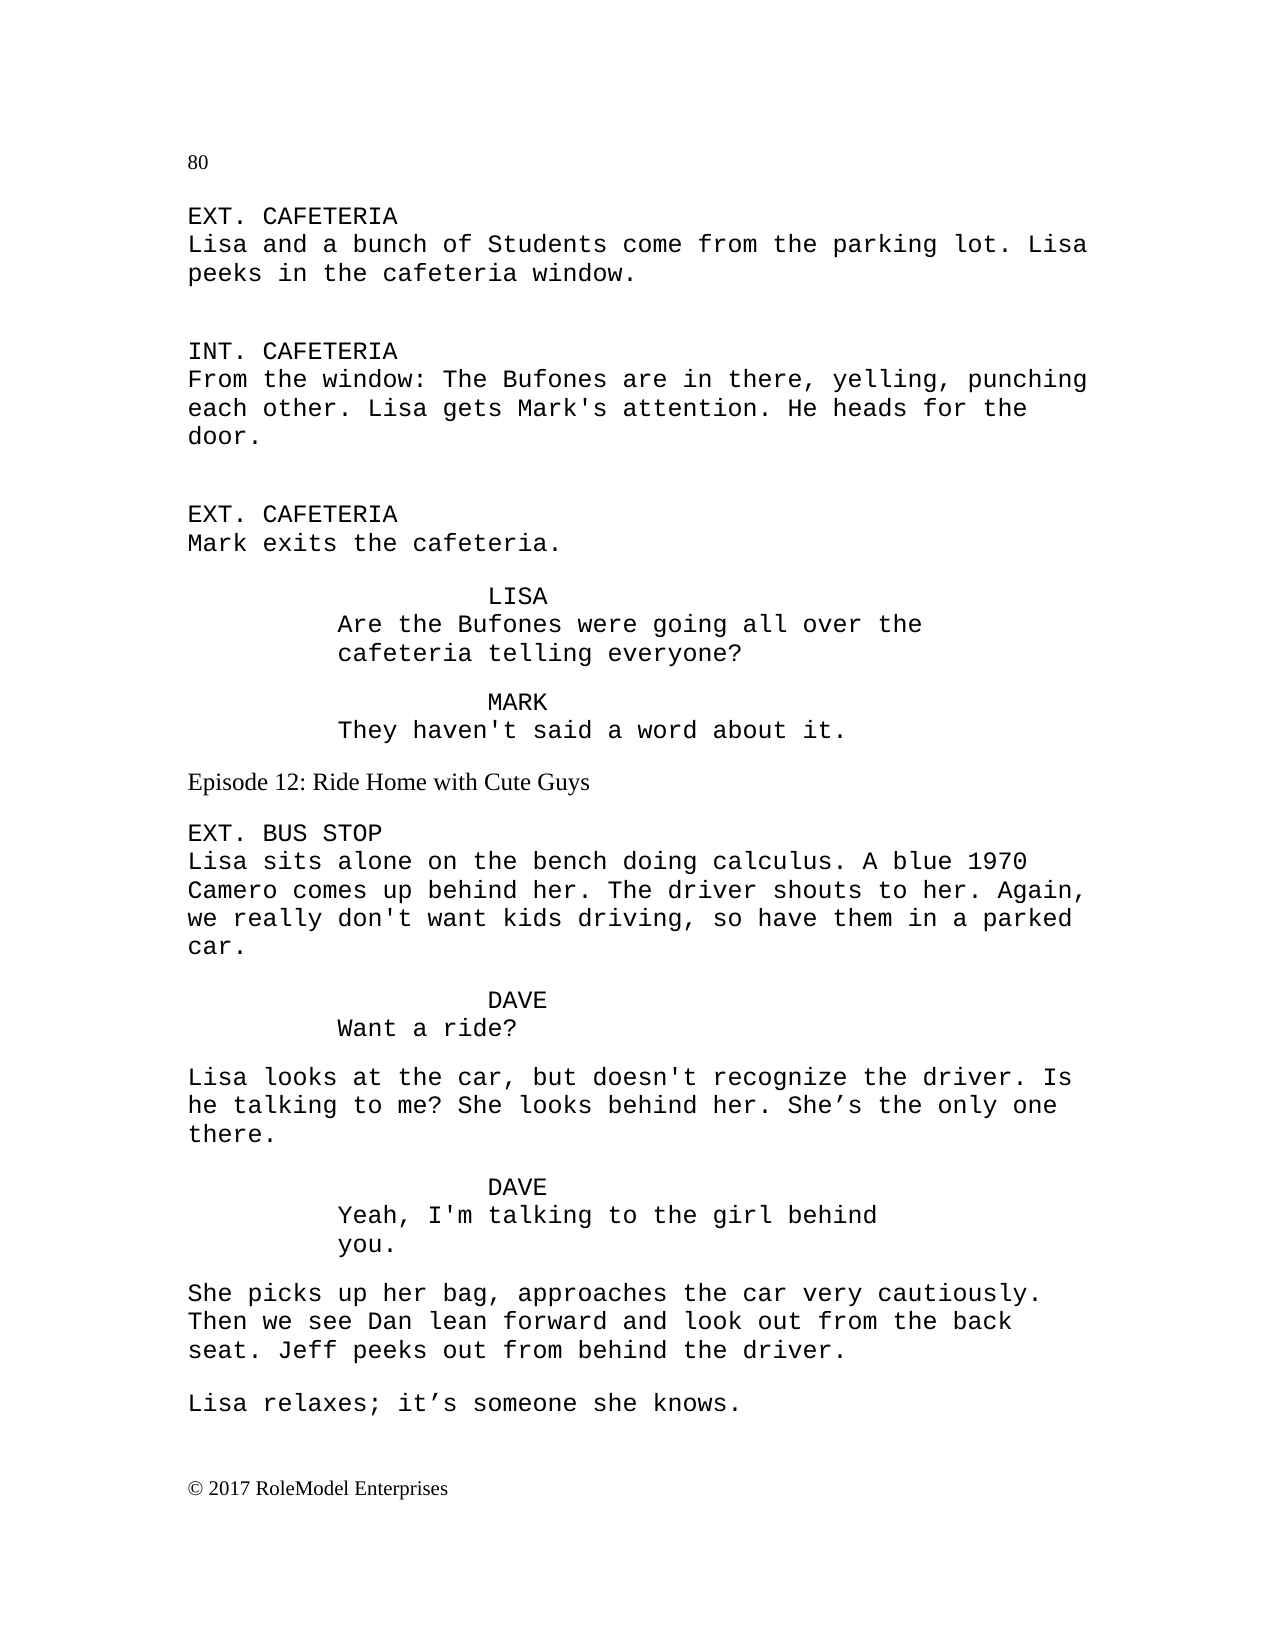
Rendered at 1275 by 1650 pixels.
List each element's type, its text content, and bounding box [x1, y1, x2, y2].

text LISA [187, 583, 1087, 612]
text Mark exits the cafeteria. [187, 530, 1087, 558]
text Lisa relaxes; it’s someone she knows. [187, 1391, 1087, 1419]
subtitle EXT. CAFETERIA [187, 203, 1087, 232]
text She picks up her bag, approaches the car very cautiously. Then we see Dan lean forward and look out from the back seat. Jeff peeks out from behind the driver. [187, 1281, 1087, 1366]
text Want a ride? [337, 1016, 937, 1044]
text From the window: The Bufones are in there, yelling, punching each other. Lisa gets Mark's attention. He heads for the door. [187, 367, 1087, 452]
subtitle Episode 12: Ride Home with Cute Guys [187, 767, 1087, 796]
text Lisa sits alone on the bench doing calculus. A blue 1970 Camero comes up behind her. The driver shouts to her. Again, we really don't want kids driving, so have them in a parked car. [187, 849, 1087, 962]
text Lisa looks at the car, but doesn't recognize the driver. Is he talking to me? She looks behind her. She’s the only one there. [187, 1065, 1087, 1150]
text MARK [187, 689, 1087, 718]
text Are the Bufones were going all over the cafeteria telling everyone? [337, 612, 937, 668]
text DAVE [187, 987, 1087, 1016]
subtitle EXT. BUS STOP [187, 821, 1087, 849]
text Yeah, I'm talking to the girl behind you. [337, 1203, 937, 1260]
subtitle EXT. CAFETERIA [187, 502, 1087, 530]
text DAVE [187, 1175, 1087, 1203]
subtitle INT. CAFETERIA [187, 338, 1087, 367]
text Lisa and a bunch of Students come from the parking lot. Lisa peeks in the cafeteria window. [187, 232, 1087, 288]
text They haven't said a word about it. [337, 718, 937, 746]
